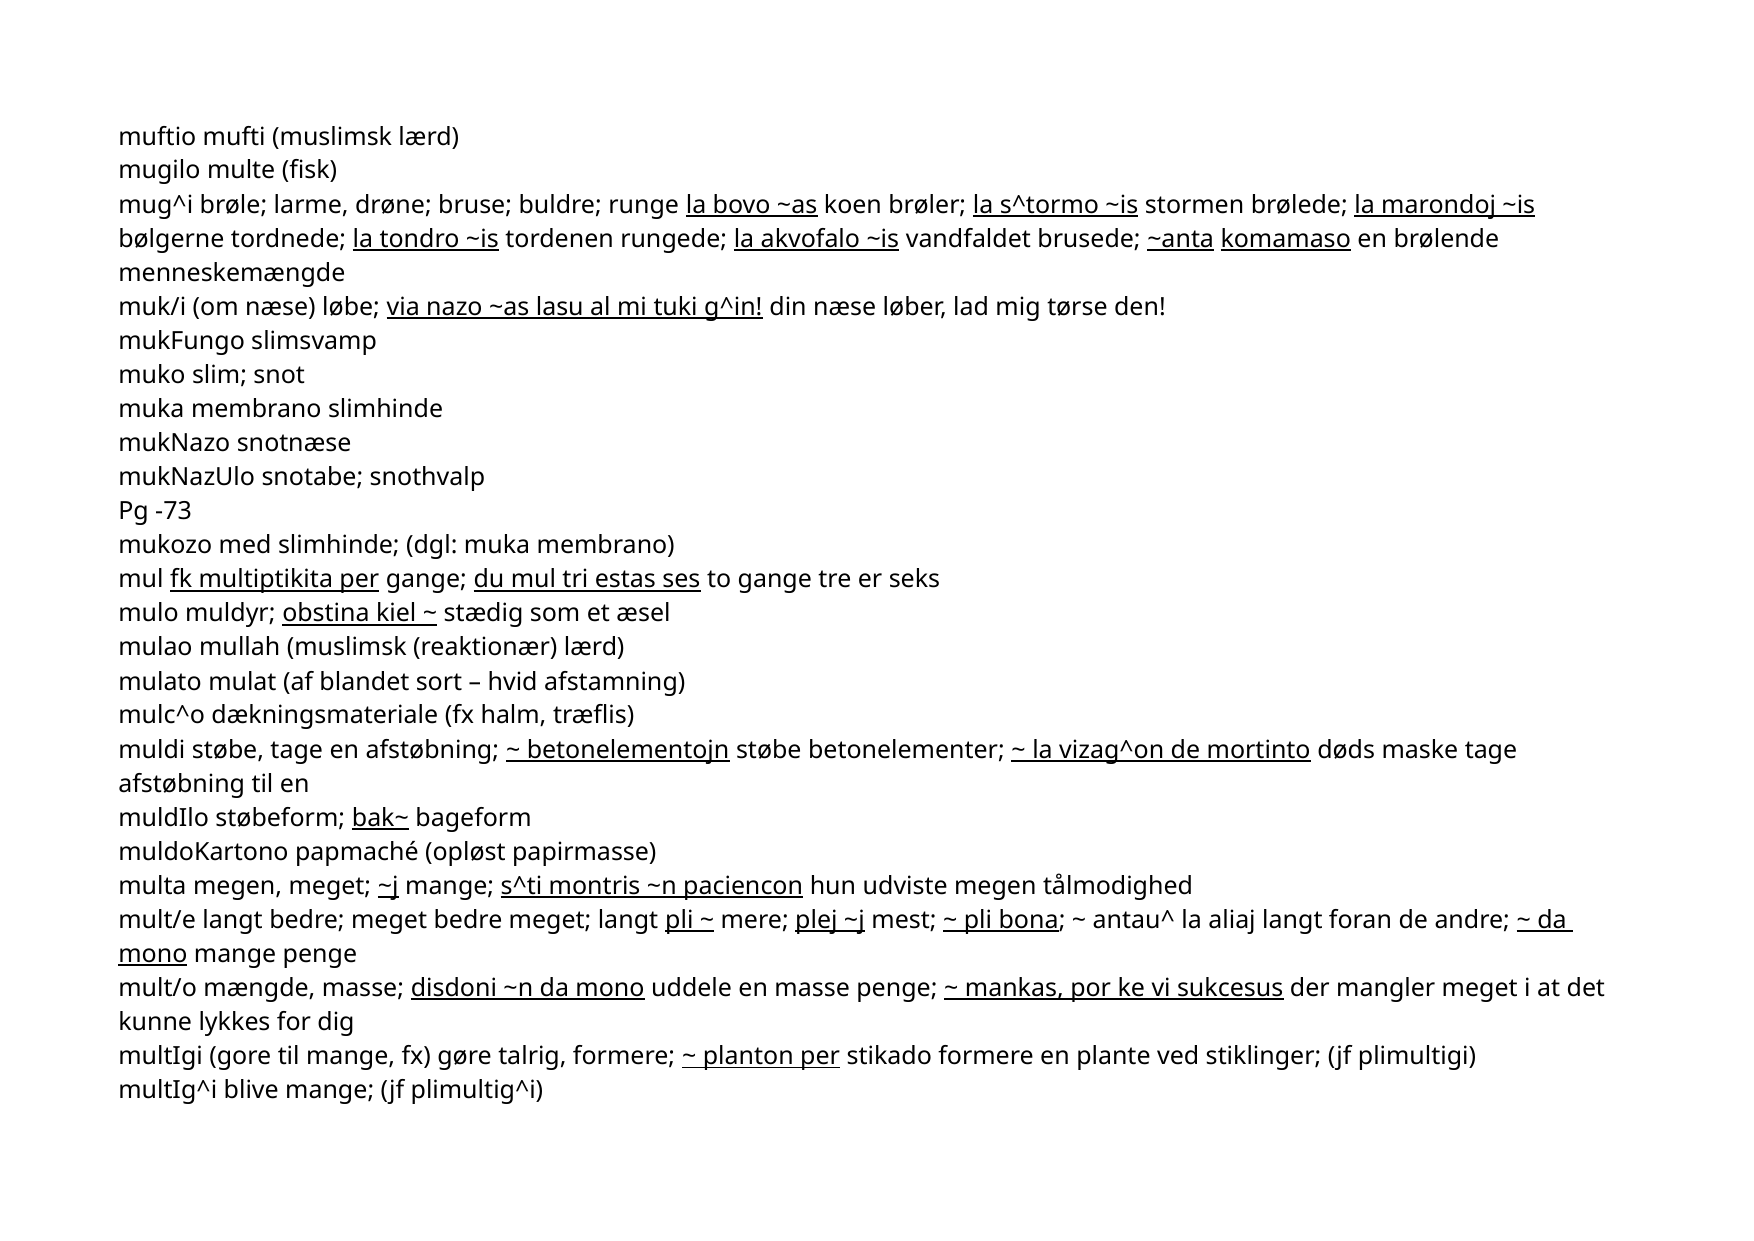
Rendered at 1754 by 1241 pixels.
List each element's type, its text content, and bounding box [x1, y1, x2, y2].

text multa megen, meget; ~j mange; s^ti montris ~n paciencon hun udviste megen tålmodighed [118, 867, 1636, 902]
text multIgi (gore til mange, fx) gøre talrig, formere; ~ planton per stikado formere en plante ved stiklinger; (jf plimultigi) [118, 1038, 1636, 1072]
text muldIlo støbeform; bak~ bageform [118, 799, 1636, 833]
text Pg -73 [118, 493, 1636, 527]
text muftio mufti (muslimsk lærd) [118, 118, 1636, 152]
text mugilo multe (fisk) [118, 152, 1636, 186]
text mukozo med slimhinde; (dgl: muka membrano) [118, 527, 1636, 561]
text mulao mullah (muslimsk (reaktionær) lærd) [118, 629, 1636, 663]
text mukNazo snotnæse [118, 425, 1636, 459]
text mug^i brøle; larme, drøne; bruse; buldre; runge la bovo ~as koen brøler; la s^tormo ~is stormen brølede; la marondoj ~is bølgerne tordnede; la tondro ~is tordenen rungede; la akvofalo ~is vandfaldet brusede; ~anta komamaso en brølende menneskemængde [118, 186, 1636, 288]
text muko slim; snot [118, 357, 1636, 391]
text muldoKartono papmaché (opløst papirmasse) [118, 833, 1636, 867]
text mukFungo slimsvamp [118, 322, 1636, 357]
text muk/i (om næse) løbe; via nazo ~as lasu al mi tuki g^in! din næse løber, lad mig tørse den! [118, 288, 1636, 322]
text muldi støbe, tage en afstøbning; ~ betonelementojn støbe betonelementer; ~ la vizag^on de mortinto døds maske tage afstøbning til en [118, 731, 1636, 799]
text mulato mulat (af blandet sort – hvid afstamning) [118, 663, 1636, 697]
text mulc^o dækningsmateriale (fx halm, træflis) [118, 697, 1636, 731]
text multIg^i blive mange; (jf plimultig^i) [118, 1072, 1636, 1106]
text mukNazUlo snotabe; snothvalp [118, 459, 1636, 493]
text mult/o mængde, masse; disdoni ~n da mono uddele en masse penge; ~ mankas, por ke vi sukcesus der mangler meget i at det kunne lykkes for dig [118, 970, 1636, 1038]
text mulo muldyr; obstina kiel ~ stædig som et æsel [118, 595, 1636, 629]
text mul fk multiptikita per gange; du mul tri estas ses to gange tre er seks [118, 561, 1636, 595]
text muka membrano slimhinde [118, 391, 1636, 425]
text mult/e langt bedre; meget bedre meget; langt pli ~ mere; plej ~j mest; ~ pli bona; ~ antau^ la aliaj langt foran de andre; ~ da mono mange penge [118, 902, 1636, 970]
